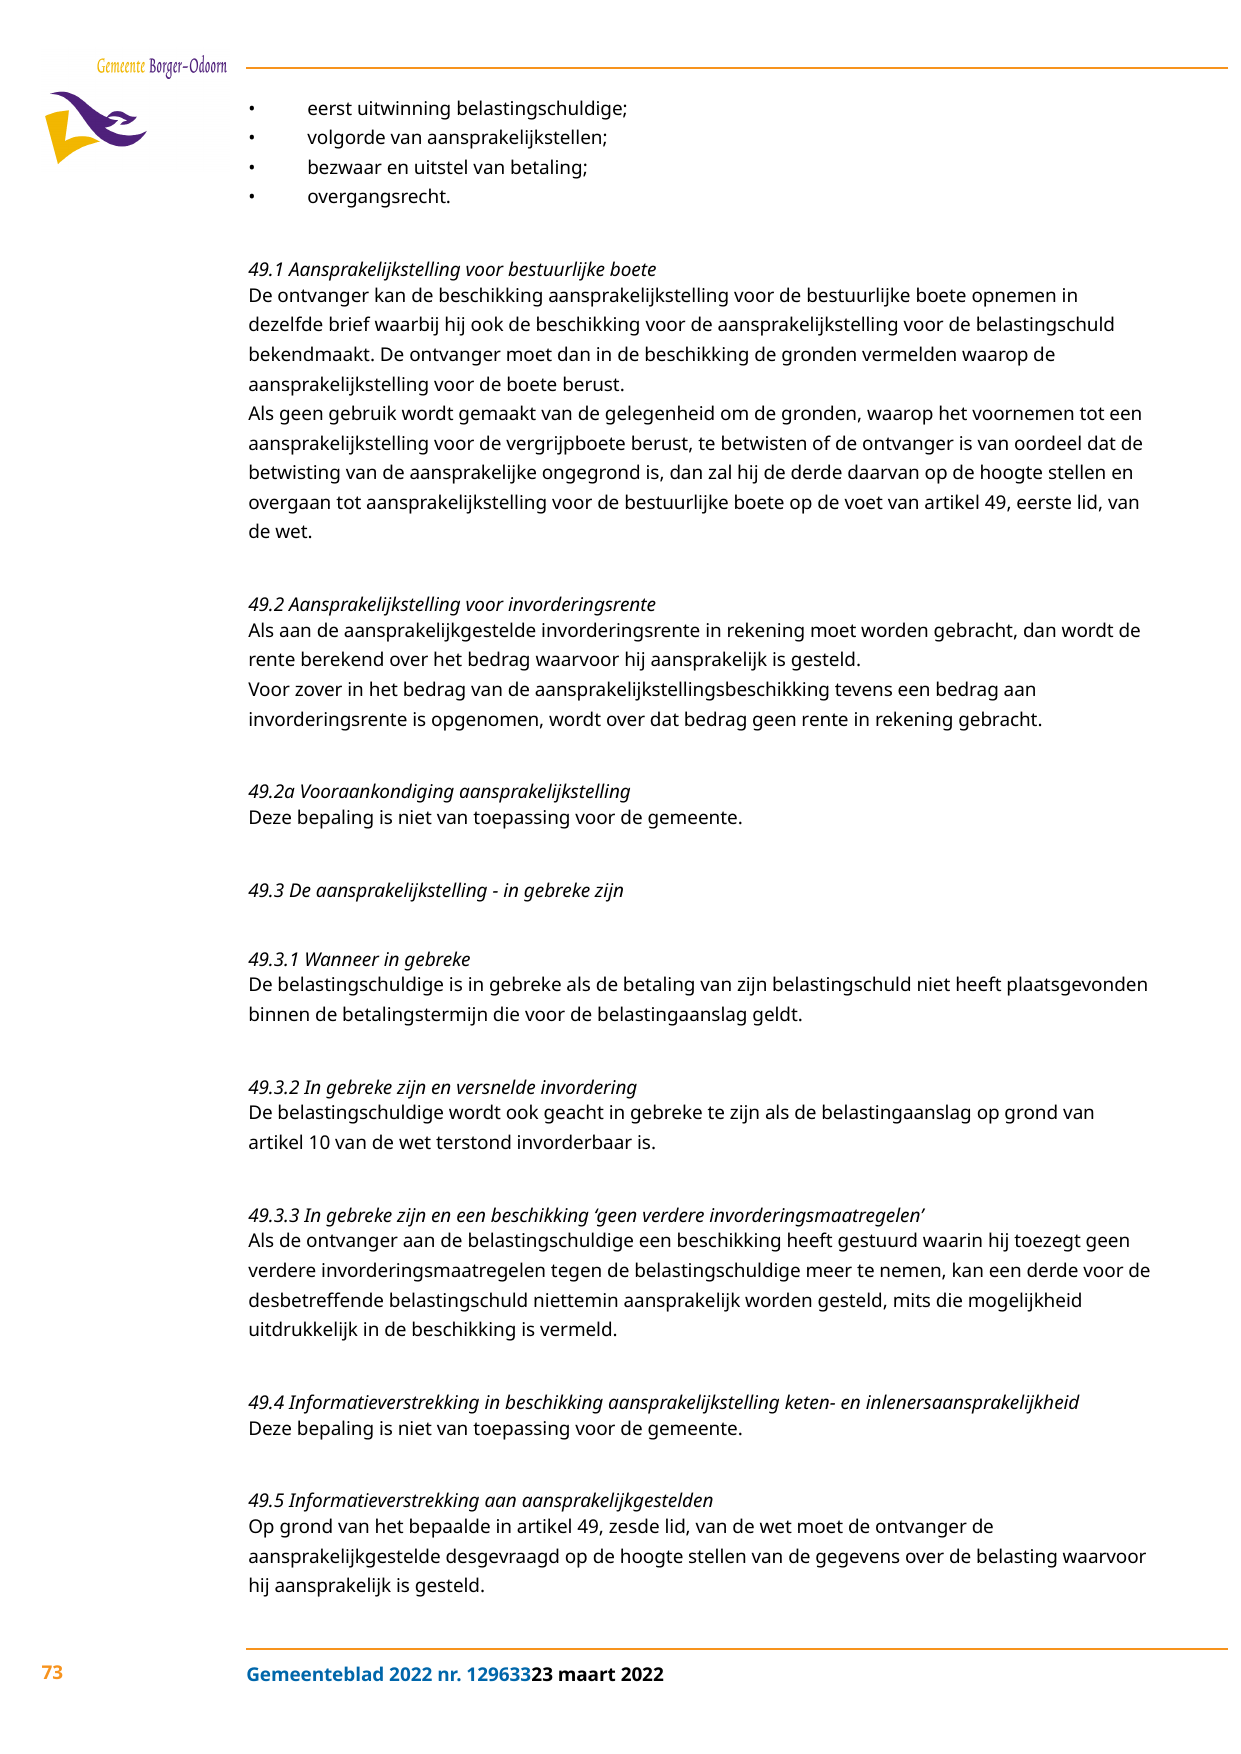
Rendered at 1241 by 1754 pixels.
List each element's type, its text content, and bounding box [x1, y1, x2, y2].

text Als geen gebruik wordt gemaakt van de gelegenheid om de gronden, waarop het voornemen tot een aansprakelijkstelling voor de vergrijpboete berust, te betwisten of de ontvanger is van oordeel dat de betwisting van de aansprakelijke ongegrond is, dan zal hij de derde daarvan op de hoogte stellen en overgaan tot aansprakelijkstelling voor de bestuurlijke boete op de voet van artikel 49, eerste lid, van de wet. [248, 400, 1152, 544]
text Deze bepaling is niet van toepassing voor de gemeente. [248, 804, 1152, 830]
text 49.3 De aansprakelijkstelling - in gebreke zijn [248, 877, 1152, 903]
text 49.2 Aansprakelijkstelling voor invorderingsrente [248, 591, 1152, 617]
text 49.1 Aansprakelijkstelling voor bestuurlijke boete [248, 256, 1152, 282]
text Als de ontvanger aan de belastingschuldige een beschikking heeft gestuurd waarin hij toezegt geen verdere invorderingsmaatregelen tegen de belastingschuldige meer te nemen, kan een derde voor de desbetreffende belastingschuld niettemin aansprakelijk worden gesteld, mits die mogelijkheid uitdrukkelijk in de beschikking is vermeld. [248, 1228, 1152, 1342]
picture [41, 47, 231, 172]
text De ontvanger kan de beschikking aansprakelijkstelling voor de bestuurlijke boete opnemen in dezelfde brief waarbij hij ook de beschikking voor de aansprakelijkstelling voor de belastingschuld bekendmaakt. De ontvanger moet dan in de beschikking de gronden vermelden waarop de aansprakelijkstelling voor de boete berust. [248, 282, 1152, 396]
text De belastingschuldige wordt ook geacht in gebreke te zijn als de belastingaanslag op grond van artikel 10 van de wet terstond invorderbaar is. [248, 1099, 1152, 1155]
list volgorde van aansprakelijkstellen; [248, 124, 1152, 150]
list overgangsrecht. [248, 183, 1152, 209]
text De belastingschuldige is in gebreke als de betaling van zijn belastingschuld niet heeft plaatsgevonden binnen de betalingstermijn die voor de belastingaanslag geldt. [248, 972, 1152, 1027]
text Op grond van het bepaalde in artikel 49, zesde lid, van de wet moet de ontvanger de aansprakelijkgestelde desgevraagd op de hoogte stellen van de gegevens over de belasting waarvoor hij aansprakelijk is gesteld. [248, 1513, 1152, 1598]
text 49.2a Vooraankondiging aansprakelijkstelling [248, 778, 1152, 804]
text Als aan de aansprakelijkgestelde invorderingsrente in rekening moet worden gebracht, dan wordt de rente berekend over het bedrag waarvoor hij aansprakelijk is gesteld. [248, 617, 1152, 672]
text 49.3.2 In gebreke zijn en versnelde invordering [248, 1074, 1152, 1099]
text 49.4 Informatieverstrekking in beschikking aansprakelijkstelling keten- en inlenersaansprakelijkheid [248, 1389, 1152, 1415]
text 49.3.1 Wanneer in gebreke [248, 946, 1152, 972]
list eerst uitwinning belastingschuldige; [248, 95, 1152, 121]
text Voor zover in het bedrag van de aansprakelijkstellingsbeschikking tevens een bedrag aan invorderingsrente is opgenomen, wordt over dat bedrag geen rente in rekening gebracht. [248, 676, 1152, 732]
list bezwaar en uitstel van betaling; [248, 154, 1152, 180]
text 49.5 Informatieverstrekking aan aansprakelijkgestelden [248, 1487, 1152, 1513]
text Deze bepaling is niet van toepassing voor de gemeente. [248, 1415, 1152, 1441]
text 49.3.3 In gebreke zijn en een beschikking ‘geen verdere invorderingsmaatregelen’ [248, 1202, 1152, 1228]
